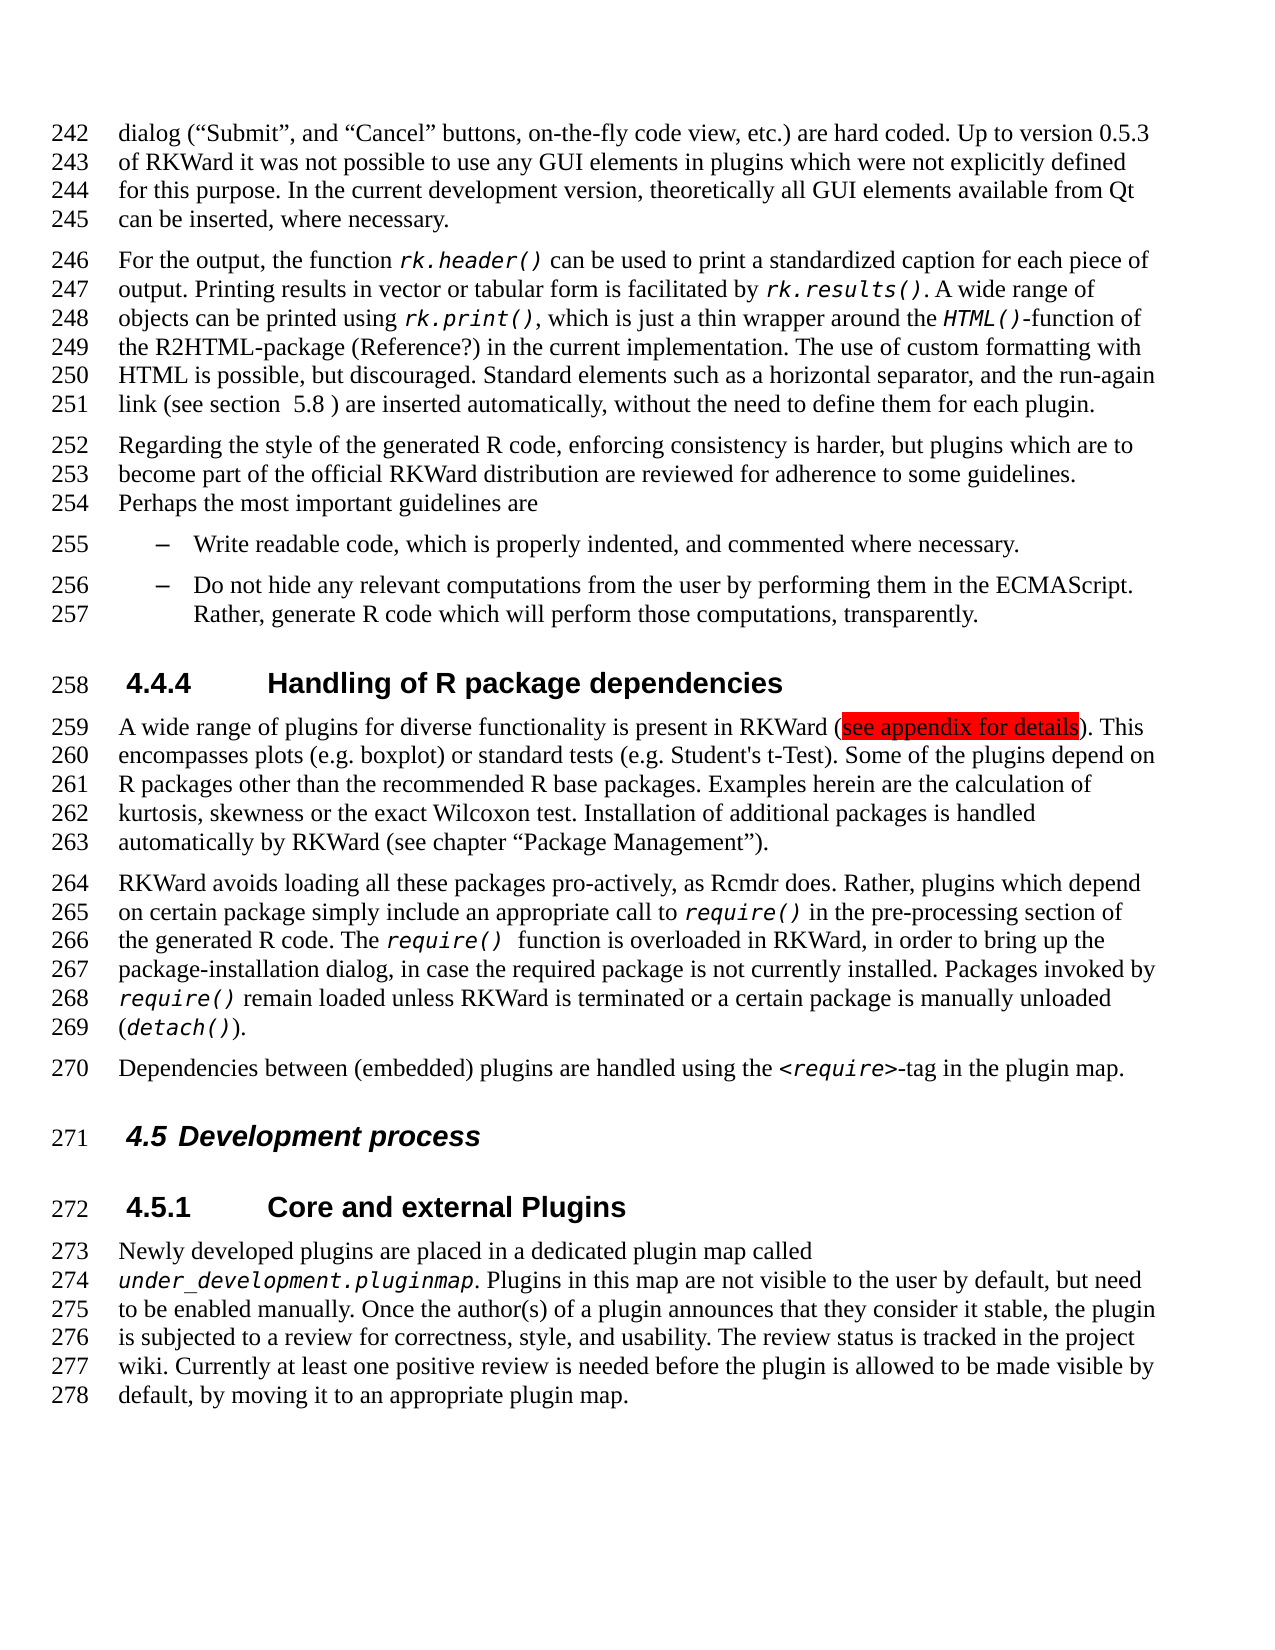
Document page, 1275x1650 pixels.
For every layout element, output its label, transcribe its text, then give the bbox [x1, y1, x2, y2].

subtitle Core and external Plugins [118, 1190, 1157, 1224]
text RKWard avoids loading all these packages pro-actively, as Rcmdr does. Rather, plugins which depend on certain package simply include an appropriate call to require() in the pre-processing section of the generated R code. The require() function is overloaded in RKWard, in order to bring up the package-installation dialog, in case the required package is not currently installed. Packages invoked by require() remain loaded unless RKWard is terminated or a certain package is manually unloaded (detach()). [118, 868, 1157, 1040]
text Dependencies between (embedded) plugins are handled using the <require>-tag in the plugin map. [118, 1053, 1157, 1082]
text Newly developed plugins are placed in a dedicated plugin map called under_development.pluginmap. Plugins in this map are not visible to the user by default, but need to be enabled manually. Once the author(s) of a plugin announces that they consider it stable, the plugin is subjected to a review for correctness, style, and usability. The review status is tracked in the project wiki. Currently at least one positive review is needed before the plugin is allowed to be made visible by default, by moving it to an appropriate plugin map. [118, 1236, 1157, 1409]
text For the output, the function rk.header() can be used to print a standardized caption for each piece of output. Printing results in vector or tabular form is facilitated by rk.results(). A wide range of objects can be printed using rk.print(), which is just a thin wrapper around the HTML()-function of the R2HTML-package (Reference?) in the current implementation. The use of custom formatting with HTML is possible, but discouraged. Standard elements such as a horizontal separator, and the run-again link (see section 5.8 ) are inserted automatically, without the need to define them for each plugin. [118, 246, 1157, 418]
text dialog (“Submit”, and “Cancel” buttons, on-the-fly code view, etc.) are hard coded. Up to version 0.5.3 of RKWard it was not possible to use any GUI elements in plugins which were not explicitly defined for this purpose. In the current development version, theoretically all GUI elements available from Qt can be inserted, where necessary. [118, 118, 1157, 233]
list Write readable code, which is properly indented, and commented where necessary. [156, 529, 1157, 558]
subtitle Development process [118, 1119, 1157, 1153]
subtitle Handling of R package dependencies [118, 666, 1157, 699]
list Do not hide any relevant computations from the user by performing them in the ECMAScript. Rather, generate R code which will perform those computations, transparently. [156, 571, 1157, 628]
text Regarding the style of the generated R code, enforcing consistency is harder, but plugins which are to become part of the official RKWard distribution are reviewed for adherence to some guidelines. Perhaps the most important guidelines are [118, 431, 1157, 517]
text A wide range of plugins for diverse functionality is present in RKWard (see appendix for details). This encompasses plots (e.g. boxplot) or standard tests (e.g. Student's t-Test). Some of the plugins depend on R packages other than the recommended R base packages. Examples herein are the calculation of kurtosis, skewness or the exact Wilcoxon test. Installation of additional packages is handled automatically by RKWard (see chapter “Package Management”). [118, 712, 1157, 855]
